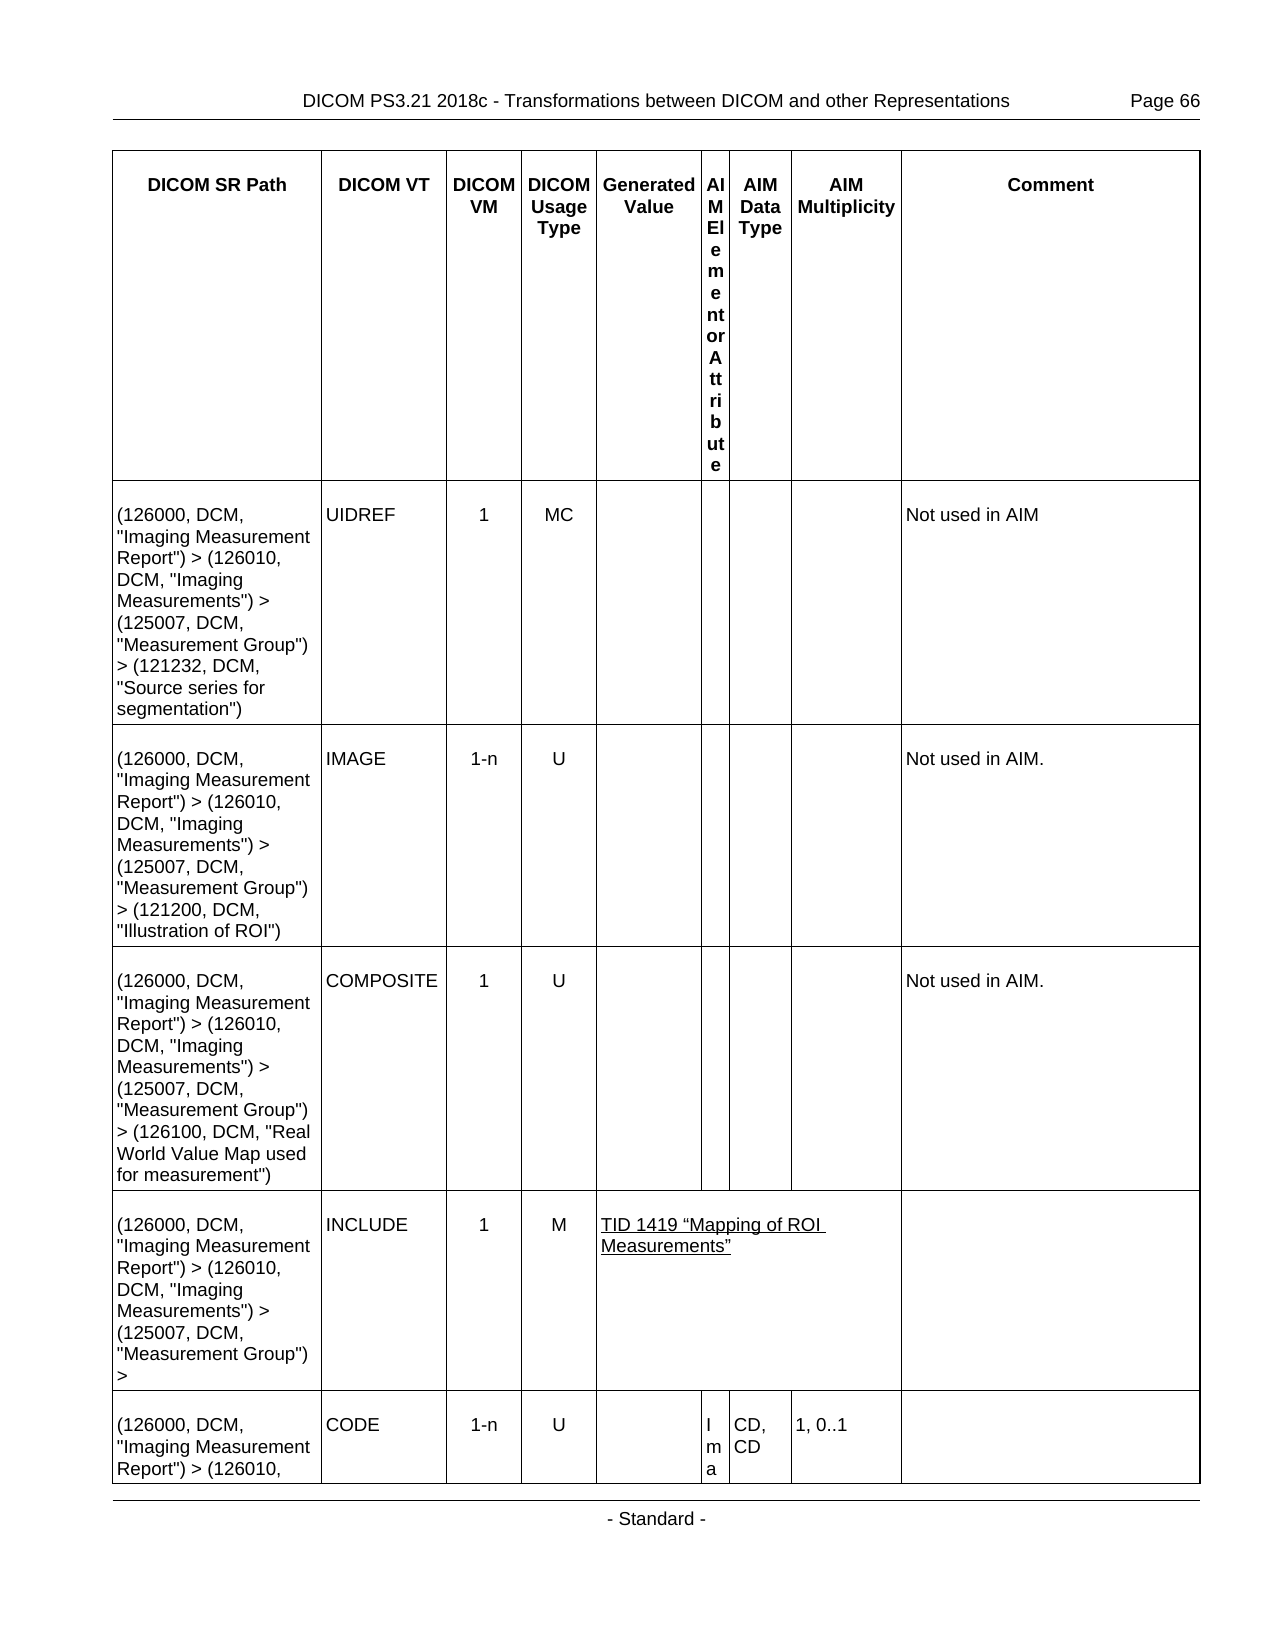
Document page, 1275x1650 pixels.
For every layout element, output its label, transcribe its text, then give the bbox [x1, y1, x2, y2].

table_cell [597, 481, 701, 724]
table_header DICOM VT [322, 151, 446, 480]
table_cell (126000, DCM, "Imaging Measurement Report") > (126010, DCM, "Imaging Measurements") > (125007, DCM, "Measurement Group") > (126100, DCM, "Real World Value Map used for measurement") [113, 947, 321, 1190]
table_cell M [522, 1191, 596, 1390]
table_cell [792, 481, 901, 724]
table_cell TID 1419 “Mapping of ROI Measurements” [597, 1191, 901, 1390]
table_cell COMPOSITE [322, 947, 446, 1190]
table_cell [792, 725, 901, 946]
table_header AIM Data Type [730, 151, 791, 480]
table_cell 1-n [447, 725, 521, 946]
table_cell 1 [447, 947, 521, 1190]
table_cell U [522, 1391, 596, 1483]
table_cell [792, 947, 901, 1190]
table_cell (126000, DCM, "Imaging Measurement Report") > (126010, DCM, "Imaging Measurements") > (125007, DCM, "Measurement Group") > [113, 1191, 321, 1390]
table_cell [597, 725, 701, 946]
table_header DICOM SR Path [113, 151, 321, 480]
table_cell (126000, DCM, "Imaging Measurement Report") > (126010, [113, 1391, 321, 1483]
table_cell [702, 725, 729, 946]
table_header AIM Multiplicity [792, 151, 901, 480]
table_cell (126000, DCM, "Imaging Measurement Report") > (126010, DCM, "Imaging Measurements") > (125007, DCM, "Measurement Group") > (121200, DCM, "Illustration of ROI") [113, 725, 321, 946]
table_cell MC [522, 481, 596, 724]
table_cell U [522, 947, 596, 1190]
table_cell CD, CD [730, 1391, 791, 1483]
table_header DICOM VM [447, 151, 521, 480]
table_header Generated Value [597, 151, 701, 480]
table_cell CODE [322, 1391, 446, 1483]
table_cell [702, 947, 729, 1190]
table_header AIM Element or Attribute [702, 151, 729, 480]
table_cell 1, 0..1 [792, 1391, 901, 1483]
table_cell [902, 1191, 1199, 1390]
table_cell (126000, DCM, "Imaging Measurement Report") > (126010, DCM, "Imaging Measurements") > (125007, DCM, "Measurement Group") > (121232, DCM, "Source series for segmentation") [113, 481, 321, 724]
table_cell INCLUDE [322, 1191, 446, 1390]
table_cell [730, 481, 791, 724]
table_cell 1 [447, 481, 521, 724]
table_cell [702, 481, 729, 724]
table_cell 1 [447, 1191, 521, 1390]
table_cell [902, 1391, 1199, 1483]
table_cell Not used in AIM. [902, 947, 1199, 1190]
table_cell [730, 725, 791, 946]
table_header DICOM Usage Type [522, 151, 596, 480]
table_cell Not used in AIM [902, 481, 1199, 724]
table_cell IMAGE [322, 725, 446, 946]
table_header Comment [902, 151, 1199, 480]
table_cell Ima [702, 1391, 729, 1483]
table_cell UIDREF [322, 481, 446, 724]
table_cell U [522, 725, 596, 946]
table_cell 1-n [447, 1391, 521, 1483]
table_cell [597, 947, 701, 1190]
table_cell Not used in AIM. [902, 725, 1199, 946]
table_cell [597, 1391, 701, 1483]
table_cell [730, 947, 791, 1190]
